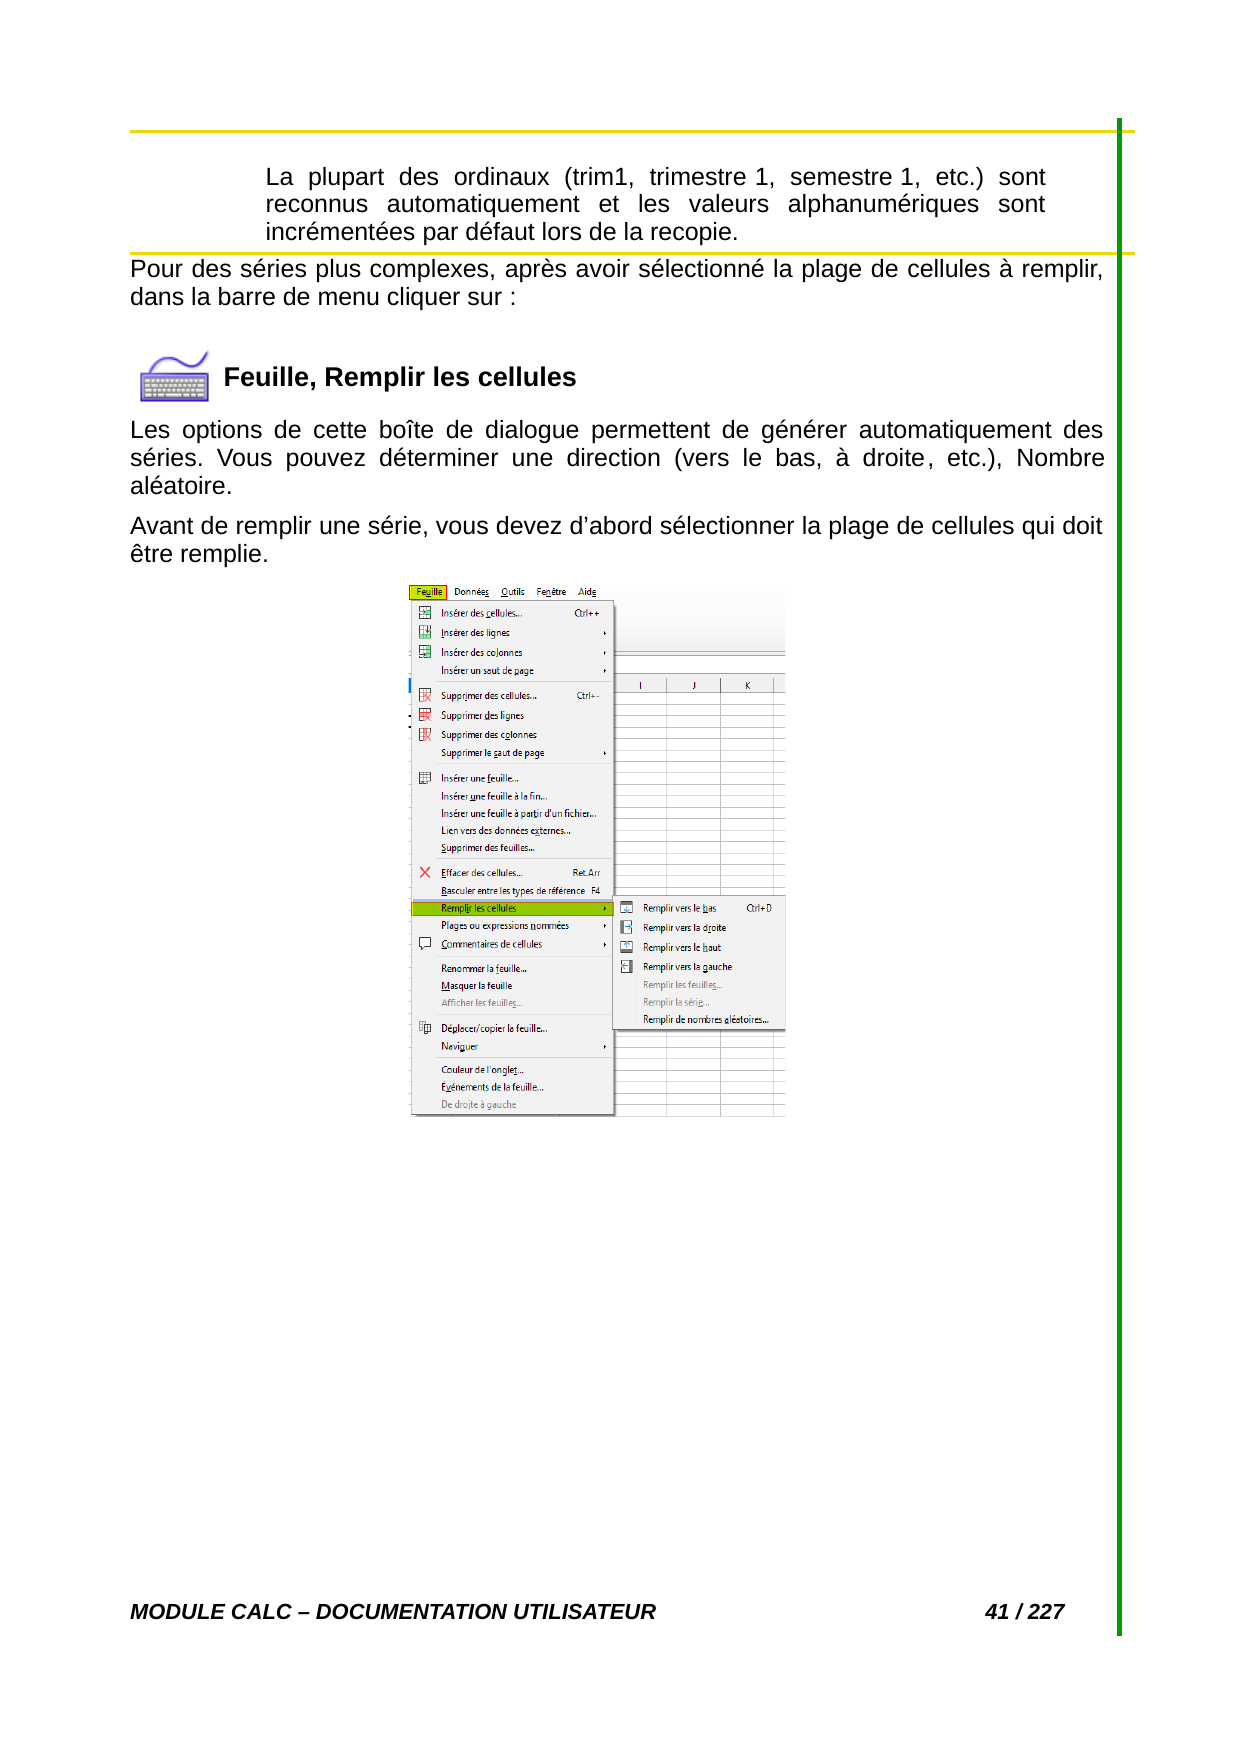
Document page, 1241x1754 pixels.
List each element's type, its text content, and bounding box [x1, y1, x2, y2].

text Avant de remplir une série, vous devez d’abord sélectionner la plage de cellules qui doit être remplie. [130, 512, 1105, 568]
text Feuille, Remplir les cellules [212, 362, 1105, 393]
text Les options de cette boîte de dialogue permettent de générer automatiquement des séries. Vous pouvez déterminer une direction (vers le bas, à droite, etc.), Nombre aléatoire. [130, 416, 1105, 500]
picture [136, 340, 212, 416]
picture [408, 585, 786, 1117]
text Pour des séries plus complexes, après avoir sélectionné la plage de cellules à remplir, dans la barre de menu cliquer sur : [130, 255, 1105, 311]
table_header [130, 133, 259, 252]
table_header La plupart des ordinaux (trim1, trimestre 1, semestre 1, etc.) sont reconnus automatiquement et les valeurs alphanumériques sont incrémentées par défaut lors de la recopie. [260, 133, 1117, 252]
